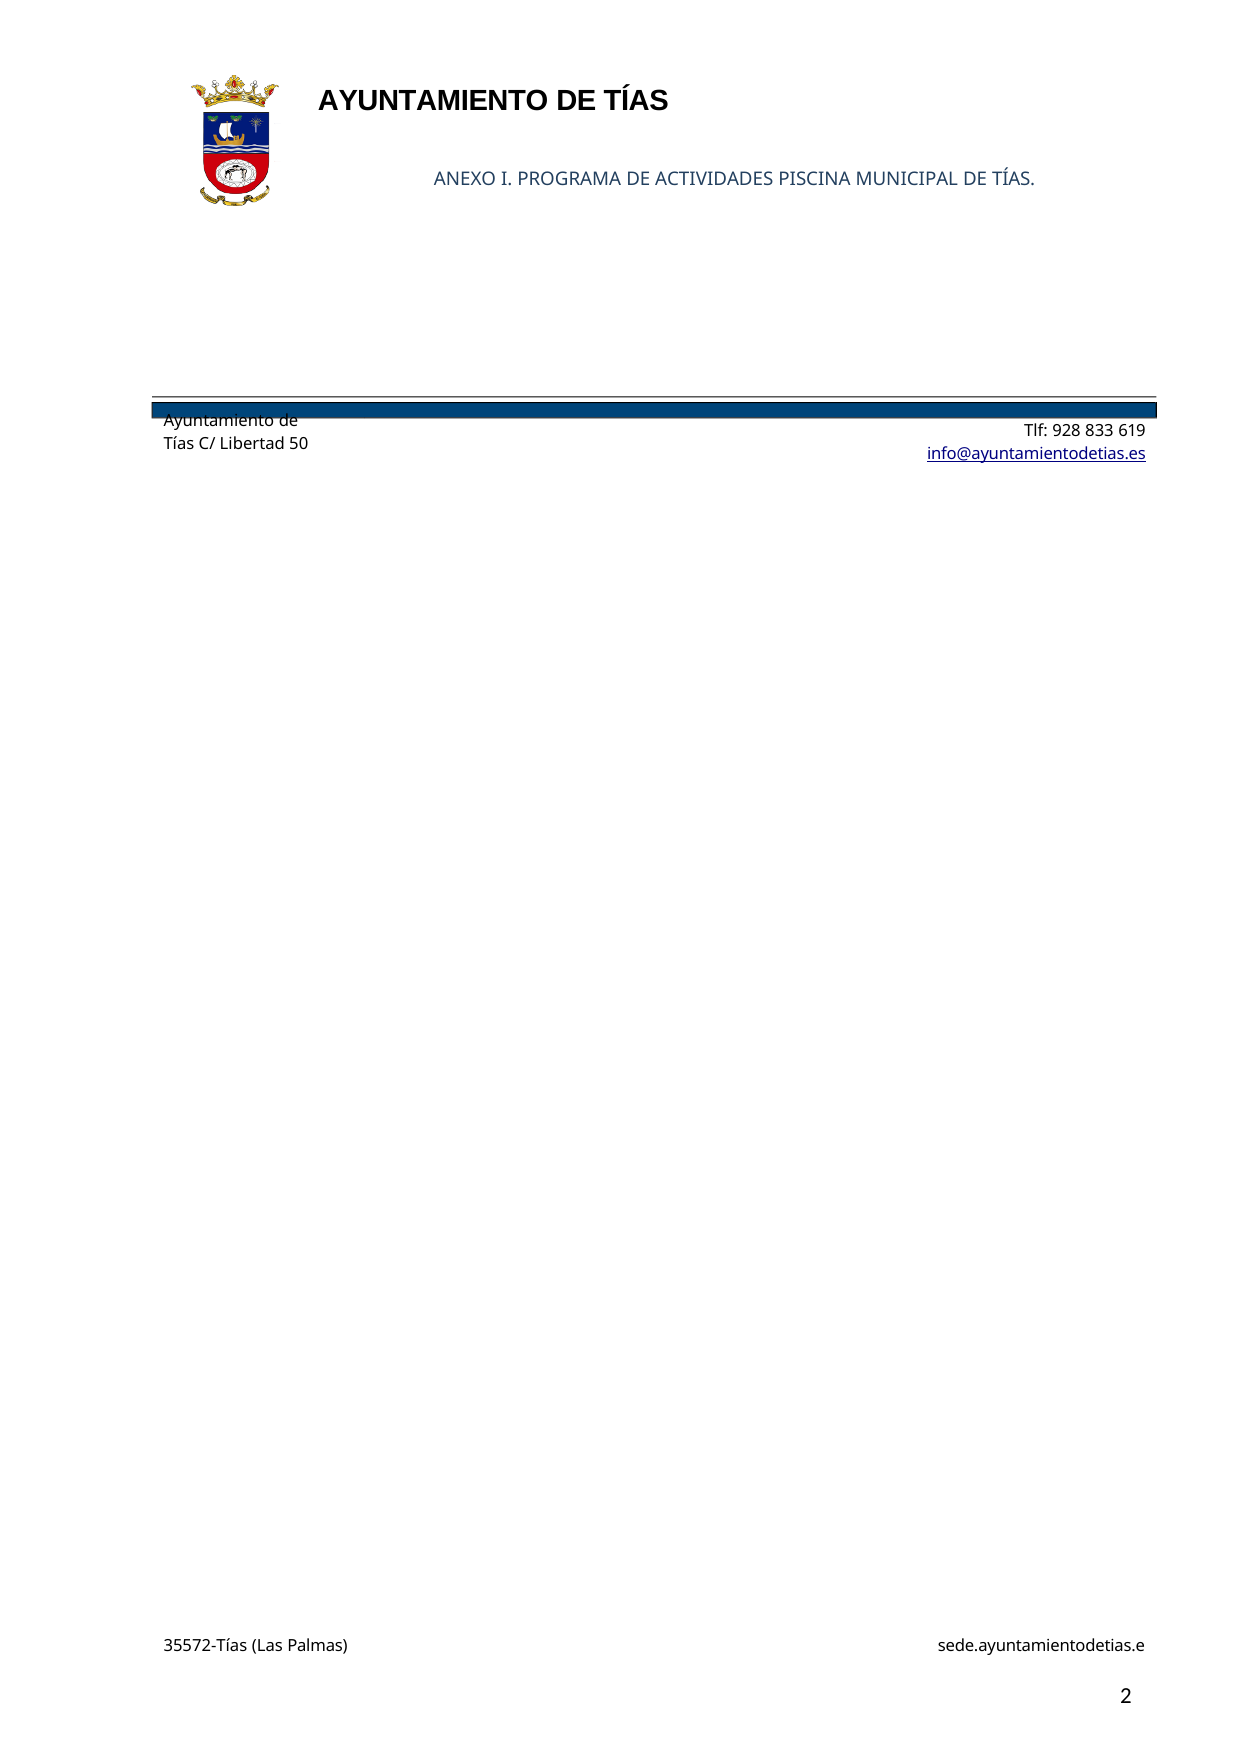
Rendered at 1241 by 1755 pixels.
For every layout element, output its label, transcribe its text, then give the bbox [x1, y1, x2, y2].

text Ayuntamiento de Tías C/ Libertad 50 [163, 419, 329, 454]
text Tlf: 928 833 619 [919, 419, 1146, 441]
text info@ayuntamientodetias.es [919, 441, 1146, 464]
